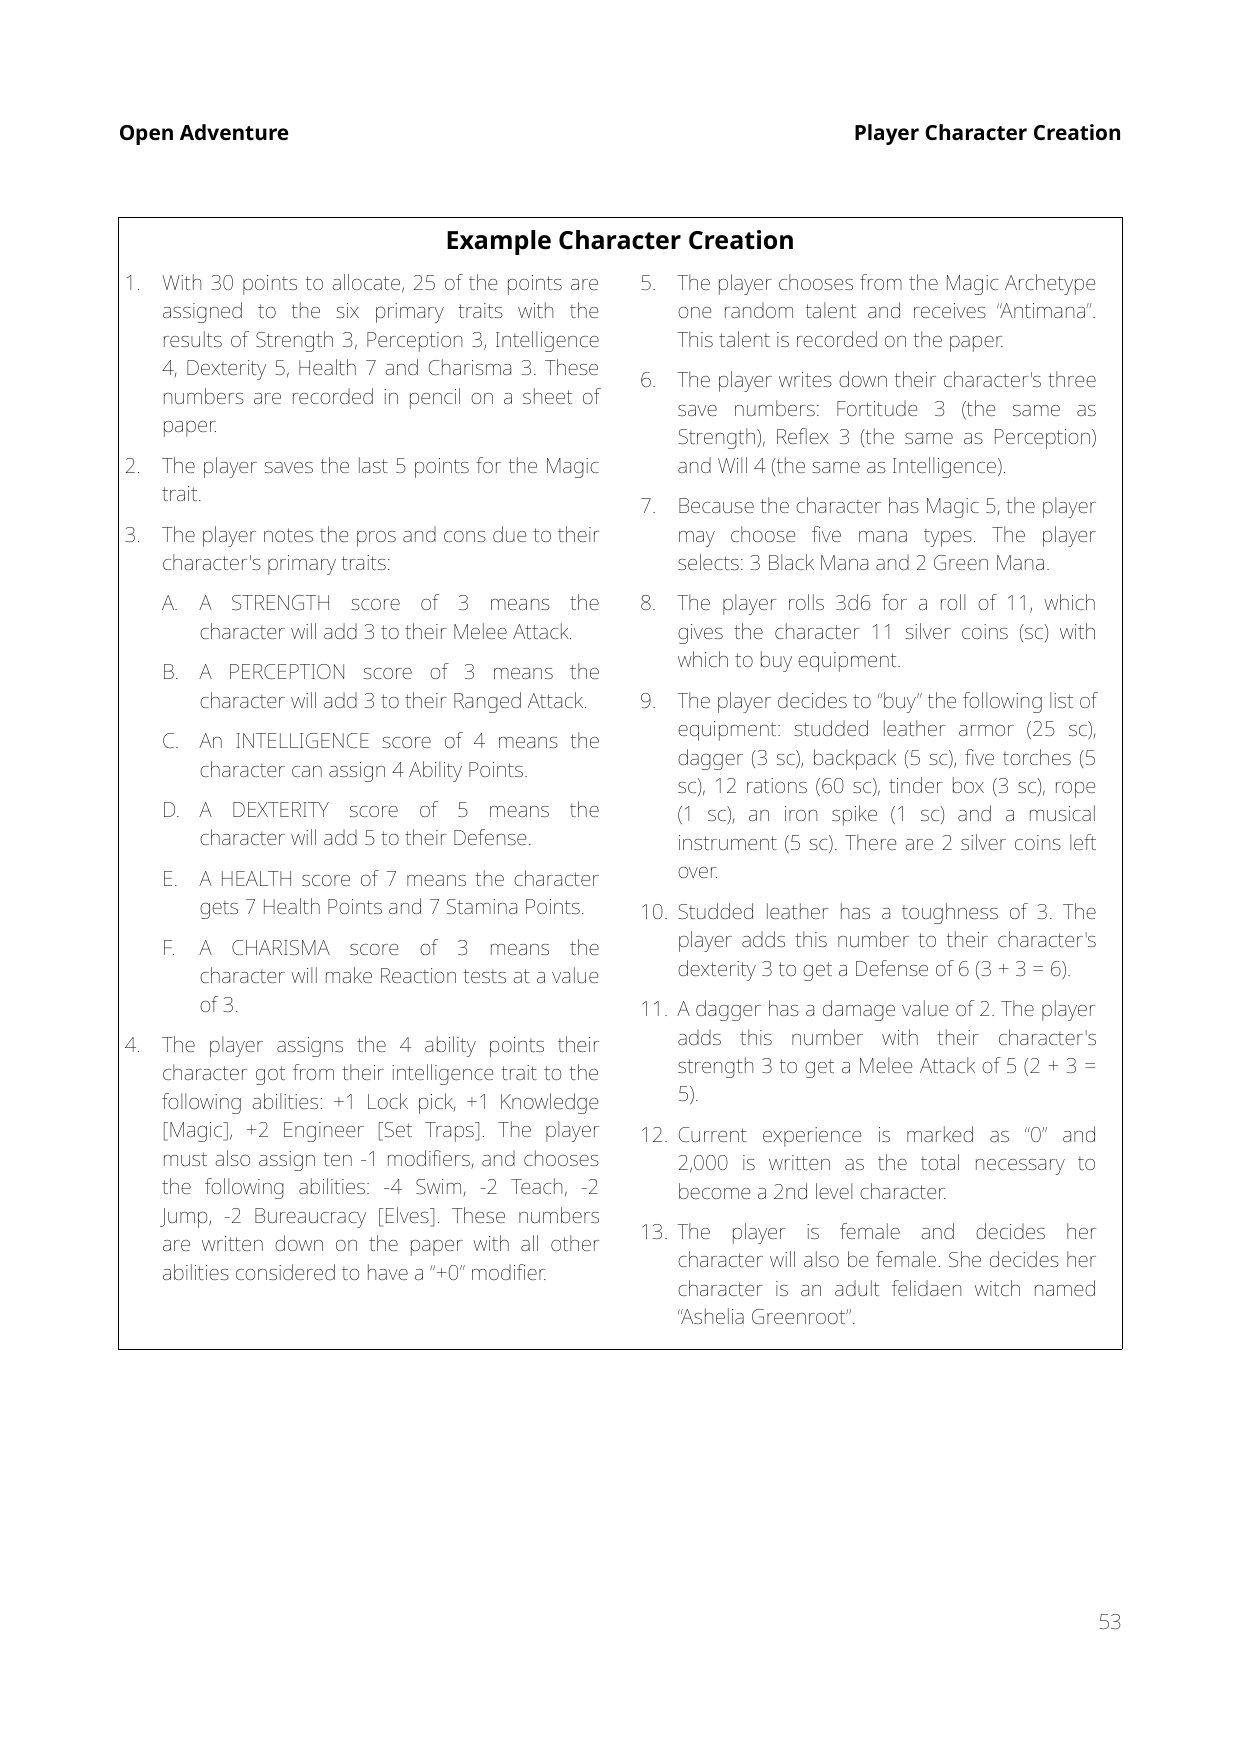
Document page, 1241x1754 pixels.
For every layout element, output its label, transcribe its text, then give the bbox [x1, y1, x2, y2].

table_cell [1103, 263, 1122, 1349]
table_header Example Character Creation [119, 218, 1122, 262]
table_cell With 30 points to allocate, 25 of the points are assigned to the six primary traits with the results of Strength 3, Perception 3, Intelligence 4, Dexterity 5, Health 7 and Charisma 3. These numbers are recorded in pencil on a sheet of paper. The player saves the last 5 points for the Magic trait. The player notes the pros and cons due to their character's primary traits: A STRENGTH score of 3 means the character will add 3 to their Melee Attack. A PERCEPTION score of 3 means the character will add 3 to their Ranged Attack. An INTELLIGENCE score of 4 means the character can assign 4 Ability Points. A DEXTERITY score of 5 means the character will add 5 to their Defense. A HEALTH score of 7 means the character gets 7 Health Points and 7 Stamina Points. A CHARISMA score of 3 means the character will make Reaction tests at a value of 3. The player assigns the 4 ability points their character got from their intelligence trait to the following abilities: +1 Lock pick, +1 Knowledge [Magic], +2 Engineer [Set Traps]. The player must also assign ten -1 modifiers, and chooses the following abilities: -4 Swim, -2 Teach, -2 Jump, -2 Bureaucracy [Elves]. These numbers are written down on the paper with all other abilities considered to have a “+0” modifier. [119, 263, 606, 1349]
table_cell [606, 263, 634, 1349]
table_cell The player chooses from the Magic Archetype one random talent and receives “Antimana”. This talent is recorded on the paper. The player writes down their character's three save numbers: Fortitude 3 (the same as Strength), Reflex 3 (the same as Perception) and Will 4 (the same as Intelligence). Because the character has Magic 5, the player may choose five mana types. The player selects: 3 Black Mana and 2 Green Mana. The player rolls 3d6 for a roll of 11, which gives the character 11 silver coins (sc) with which to buy equipment. The player decides to “buy” the following list of equipment: studded leather armor (25 sc), dagger (3 sc), backpack (5 sc), five torches (5 sc), 12 rations (60 sc), tinder box (3 sc), rope (1 sc), an iron spike (1 sc) and a musical instrument (5 sc). There are 2 silver coins left over. Studded leather has a toughness of 3. The player adds this number to their character's dexterity 3 to get a Defense of 6 (3 + 3 = 6). A dagger has a damage value of 2. The player adds this number with their character's strength 3 to get a Melee Attack of 5 (2 + 3 = 5). Current experience is marked as “0” and 2,000 is written as the total necessary to become a 2nd level character. The player is female and decides her character will also be female. She decides her character is an adult felidaen witch named “Ashelia Greenroot”. [634, 263, 1103, 1349]
